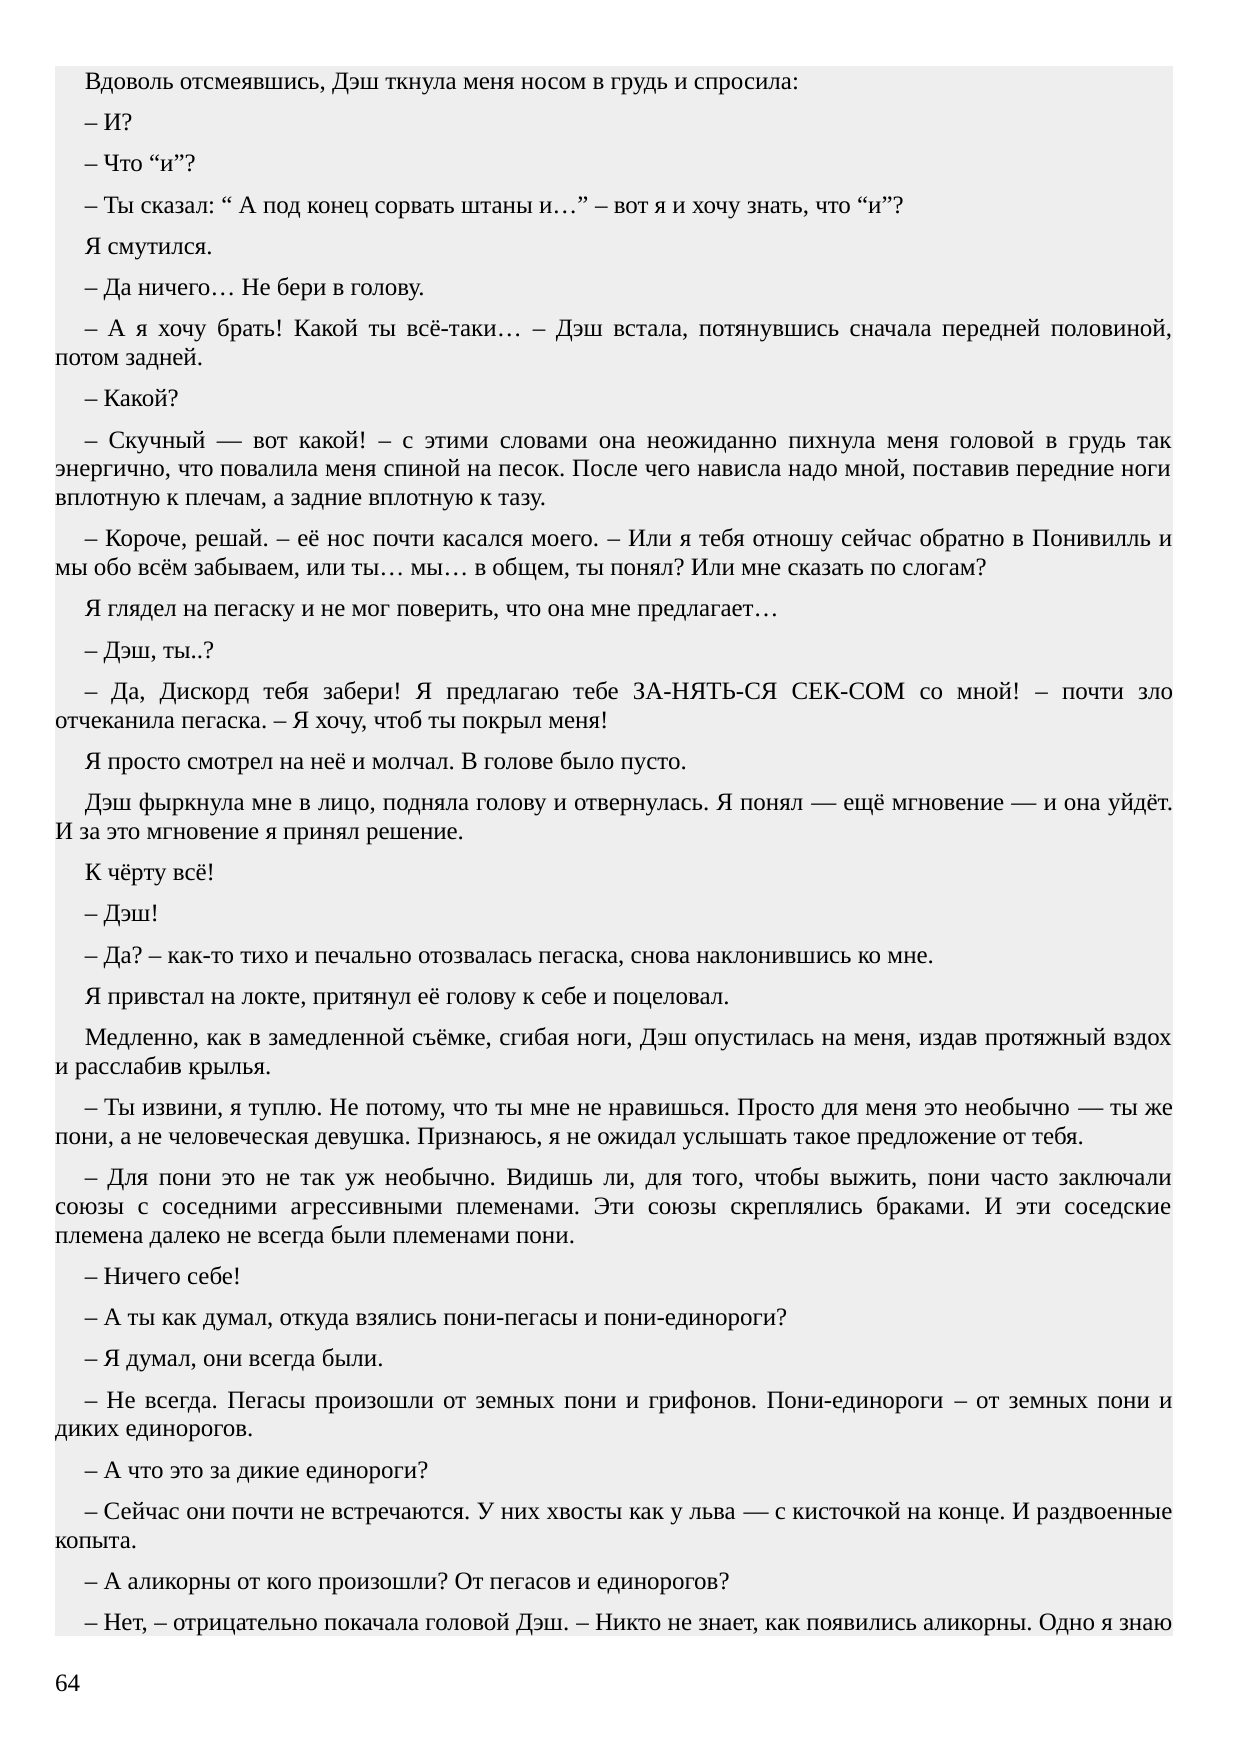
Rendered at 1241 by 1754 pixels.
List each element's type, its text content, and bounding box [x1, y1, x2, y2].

text – Какой? [55, 383, 1173, 412]
text – Нет, – отрицательно покачала головой Дэш. – Никто не знает, как появились аликорны. Одно я знаю [55, 1607, 1173, 1636]
text К чёрту всё! [55, 857, 1173, 886]
text – И? [55, 107, 1173, 136]
text – Скучный — вот какой! – с этими словами она неожиданно пихнула меня головой в грудь так энергично, что повалила меня спиной на песок. После чего нависла надо мной, поставив передние ноги вплотную к плечам, а задние вплотную к тазу. [55, 425, 1173, 511]
text Я смутился. [55, 231, 1173, 260]
text – Короче, решай. – её нос почти касался моего. – Или я тебя отношу сейчас обратно в Понивилль и мы обо всём забываем, или ты… мы… в общем, ты понял? Или мне сказать по слогам? [55, 523, 1173, 581]
text – А ты как думал, откуда взялись пони-пегасы и пони-единороги? [55, 1302, 1173, 1331]
text – Не всегда. Пегасы произошли от земных пони и грифонов. Пони-единороги – от земных пони и диких единорогов. [55, 1385, 1173, 1442]
text – Для пони это не так уж необычно. Видишь ли, для того, чтобы выжить, пони часто заключали союзы с соседними агрессивными племенами. Эти союзы скреплялись браками. И эти соседские племена далеко не всегда были племенами пони. [55, 1162, 1173, 1248]
text – Да ничего… Не бери в голову. [55, 272, 1173, 301]
text – Ничего себе! [55, 1261, 1173, 1290]
text Я глядел на пегаску и не мог поверить, что она мне предлагает… [55, 593, 1173, 622]
text – Дэш! [55, 898, 1173, 927]
text Вдоволь отсмеявшись, Дэш ткнула меня носом в грудь и спросила: [55, 66, 1173, 95]
text Я привстал на локте, притянул её голову к себе и поцеловал. [55, 981, 1173, 1010]
text – Ты извини, я туплю. Не потому, что ты мне не нравишься. Просто для меня это необычно — ты же пони, а не человеческая девушка. Признаюсь, я не ожидал услышать такое предложение от тебя. [55, 1092, 1173, 1150]
text – Ты сказал: “ А под конец сорвать штаны и…” – вот я и хочу знать, что “и”? [55, 190, 1173, 218]
text – А я хочу брать! Какой ты всё-таки… – Дэш встала, потянувшись сначала передней половиной, потом задней. [55, 313, 1173, 371]
text Я просто смотрел на неё и молчал. В голове было пусто. [55, 746, 1173, 775]
text – Я думал, они всегда были. [55, 1343, 1173, 1372]
text – Что “и”? [55, 148, 1173, 177]
text – Да, Дискорд тебя забери! Я предлагаю тебе ЗА-НЯТЬ-СЯ СЕК-СОМ со мной! – почти зло отчеканила пегаска. – Я хочу, чтоб ты покрыл меня! [55, 676, 1173, 733]
text – Дэш, ты..? [55, 635, 1173, 663]
text – Сейчас они почти не встречаются. У них хвосты как у льва — с кисточкой на конце. И раздвоенные копыта. [55, 1496, 1173, 1553]
text – Да? – как-то тихо и печально отозвалась пегаска, снова наклонившись ко мне. [55, 940, 1173, 968]
text – А аликорны от кого произошли? От пегасов и единорогов? [55, 1566, 1173, 1595]
text Медленно, как в замедленной съёмке, сгибая ноги, Дэш опустилась на меня, издав протяжный вздох и расслабив крылья. [55, 1022, 1173, 1080]
text – А что это за дикие единороги? [55, 1455, 1173, 1483]
text Дэш фыркнула мне в лицо, подняла голову и отвернулась. Я понял — ещё мгновение — и она уйдёт. И за это мгновение я принял решение. [55, 787, 1173, 845]
